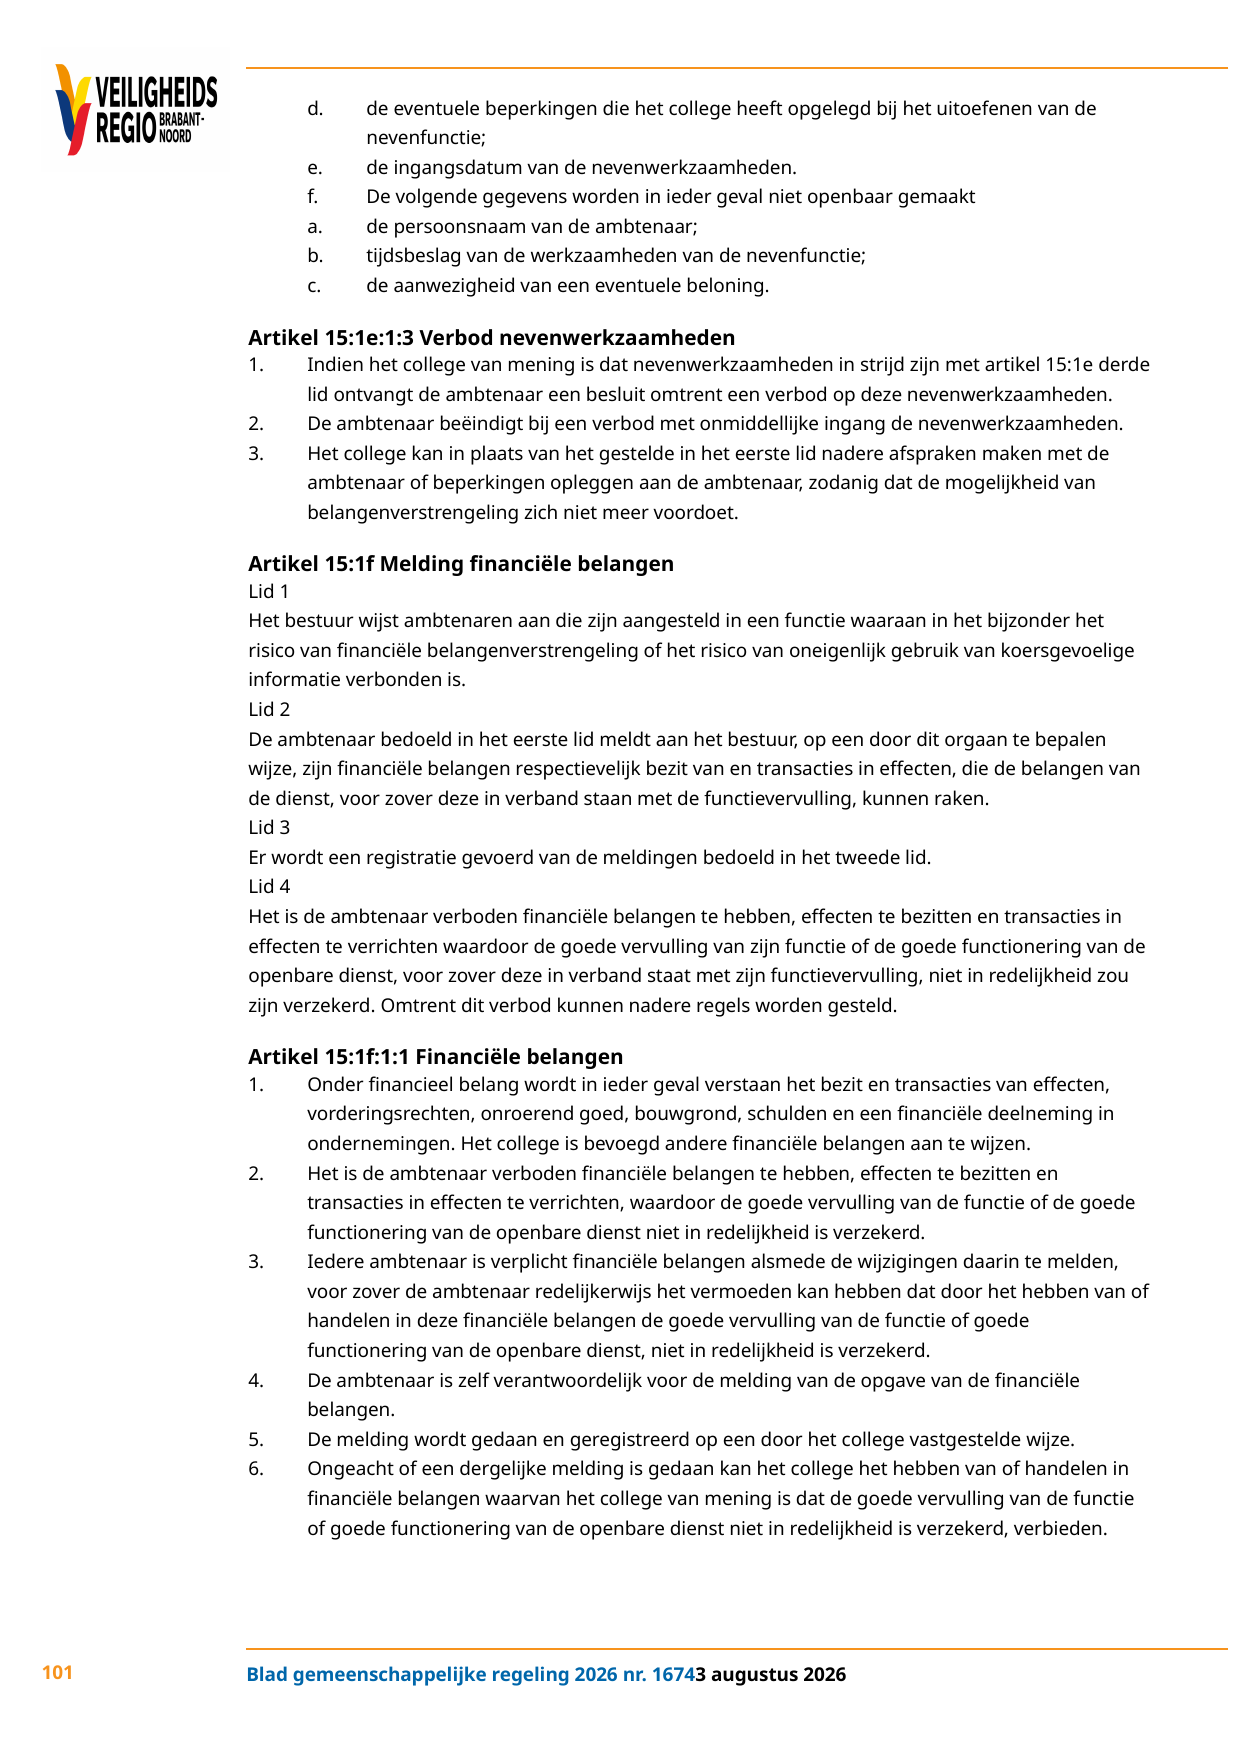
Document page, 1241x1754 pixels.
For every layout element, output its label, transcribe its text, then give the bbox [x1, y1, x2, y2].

picture [41, 47, 231, 172]
text Lid 3 [248, 814, 1152, 840]
text Artikel 15:1f:1:1 Financiële belangen [248, 1042, 1152, 1071]
list De volgende gegevens worden in ieder geval niet openbaar gemaakt [307, 183, 1152, 209]
text Het bestuur wijst ambtenaren aan die zijn aangesteld in een functie waaraan in het bijzonder het risico van financiële belangenverstrengeling of het risico van oneigenlijk gebruik van koersgevoelige informatie verbonden is. [248, 607, 1152, 692]
text Lid 2 [248, 696, 1152, 722]
text Lid 1 [248, 578, 1152, 604]
text Lid 4 [248, 874, 1152, 899]
list de aanwezigheid van een eventuele beloning. [307, 272, 1152, 298]
list Het is de ambtenaar verboden financiële belangen te hebben, effecten te bezitten en transacties in effecten te verrichten, waardoor de goede vervulling van de functie of de goede functionering van de openbare dienst niet in redelijkheid is verzekerd. [248, 1160, 1152, 1244]
list de eventuele beperkingen die het college heeft opgelegd bij het uitoefenen van de nevenfunctie; [307, 95, 1152, 150]
list De ambtenaar beëindigt bij een verbod met onmiddellijke ingang de nevenwerkzaamheden. [248, 410, 1152, 436]
list Onder financieel belang wordt in ieder geval verstaan het bezit en transacties van effecten, vorderingsrechten, onroerend goed, bouwgrond, schulden en een financiële deelneming in ondernemingen. Het college is bevoegd andere financiële belangen aan te wijzen. [248, 1071, 1152, 1156]
list Ongeacht of een dergelijke melding is gedaan kan het college het hebben van of handelen in financiële belangen waarvan het college van mening is dat de goede vervulling van de functie of goede functionering van de openbare dienst niet in redelijkheid is verzekerd, verbieden. [248, 1456, 1152, 1540]
text Het is de ambtenaar verboden financiële belangen te hebben, effecten te bezitten en transacties in effecten te verrichten waardoor de goede vervulling van zijn functie of de goede functionering van de openbare dienst, voor zover deze in verband staat met zijn functievervulling, niet in redelijkheid zou zijn verzekerd. Omtrent dit verbod kunnen nadere regels worden gesteld. [248, 903, 1152, 1018]
list Indien het college van mening is dat nevenwerkzaamheden in strijd zijn met artikel 15:1e derde lid ontvangt de ambtenaar een besluit omtrent een verbod op deze nevenwerkzaamheden. [248, 351, 1152, 406]
text De ambtenaar bedoeld in het eerste lid meldt aan het bestuur, op een door dit orgaan te bepalen wijze, zijn financiële belangen respectievelijk bezit van en transacties in effecten, die de belangen van de dienst, voor zover deze in verband staan met de functievervulling, kunnen raken. [248, 726, 1152, 811]
list Het college kan in plaats van het gestelde in het eerste lid nadere afspraken maken met de ambtenaar of beperkingen opleggen aan de ambtenaar, zodanig dat de mogelijkheid van belangenverstrengeling zich niet meer voordoet. [248, 440, 1152, 525]
list de persoonsnaam van de ambtenaar; [307, 213, 1152, 239]
list De ambtenaar is zelf verantwoordelijk voor de melding van de opgave van de financiële belangen. [248, 1367, 1152, 1422]
list De melding wordt gedaan en geregistreerd op een door het college vastgestelde wijze. [248, 1426, 1152, 1452]
list tijdsbeslag van de werkzaamheden van de nevenfunctie; [307, 243, 1152, 268]
text Artikel 15:1f Melding financiële belangen [248, 549, 1152, 578]
text Artikel 15:1e:1:3 Verbod nevenwerkzaamheden [248, 323, 1152, 351]
text Er wordt een registratie gevoerd van de meldingen bedoeld in het tweede lid. [248, 844, 1152, 870]
list Iedere ambtenaar is verplicht financiële belangen alsmede de wijzigingen daarin te melden, voor zover de ambtenaar redelijkerwijs het vermoeden kan hebben dat door het hebben van of handelen in deze financiële belangen de goede vervulling van de functie of goede functionering van de openbare dienst, niet in redelijkheid is verzekerd. [248, 1248, 1152, 1363]
list de ingangsdatum van de nevenwerkzaamheden. [307, 154, 1152, 180]
